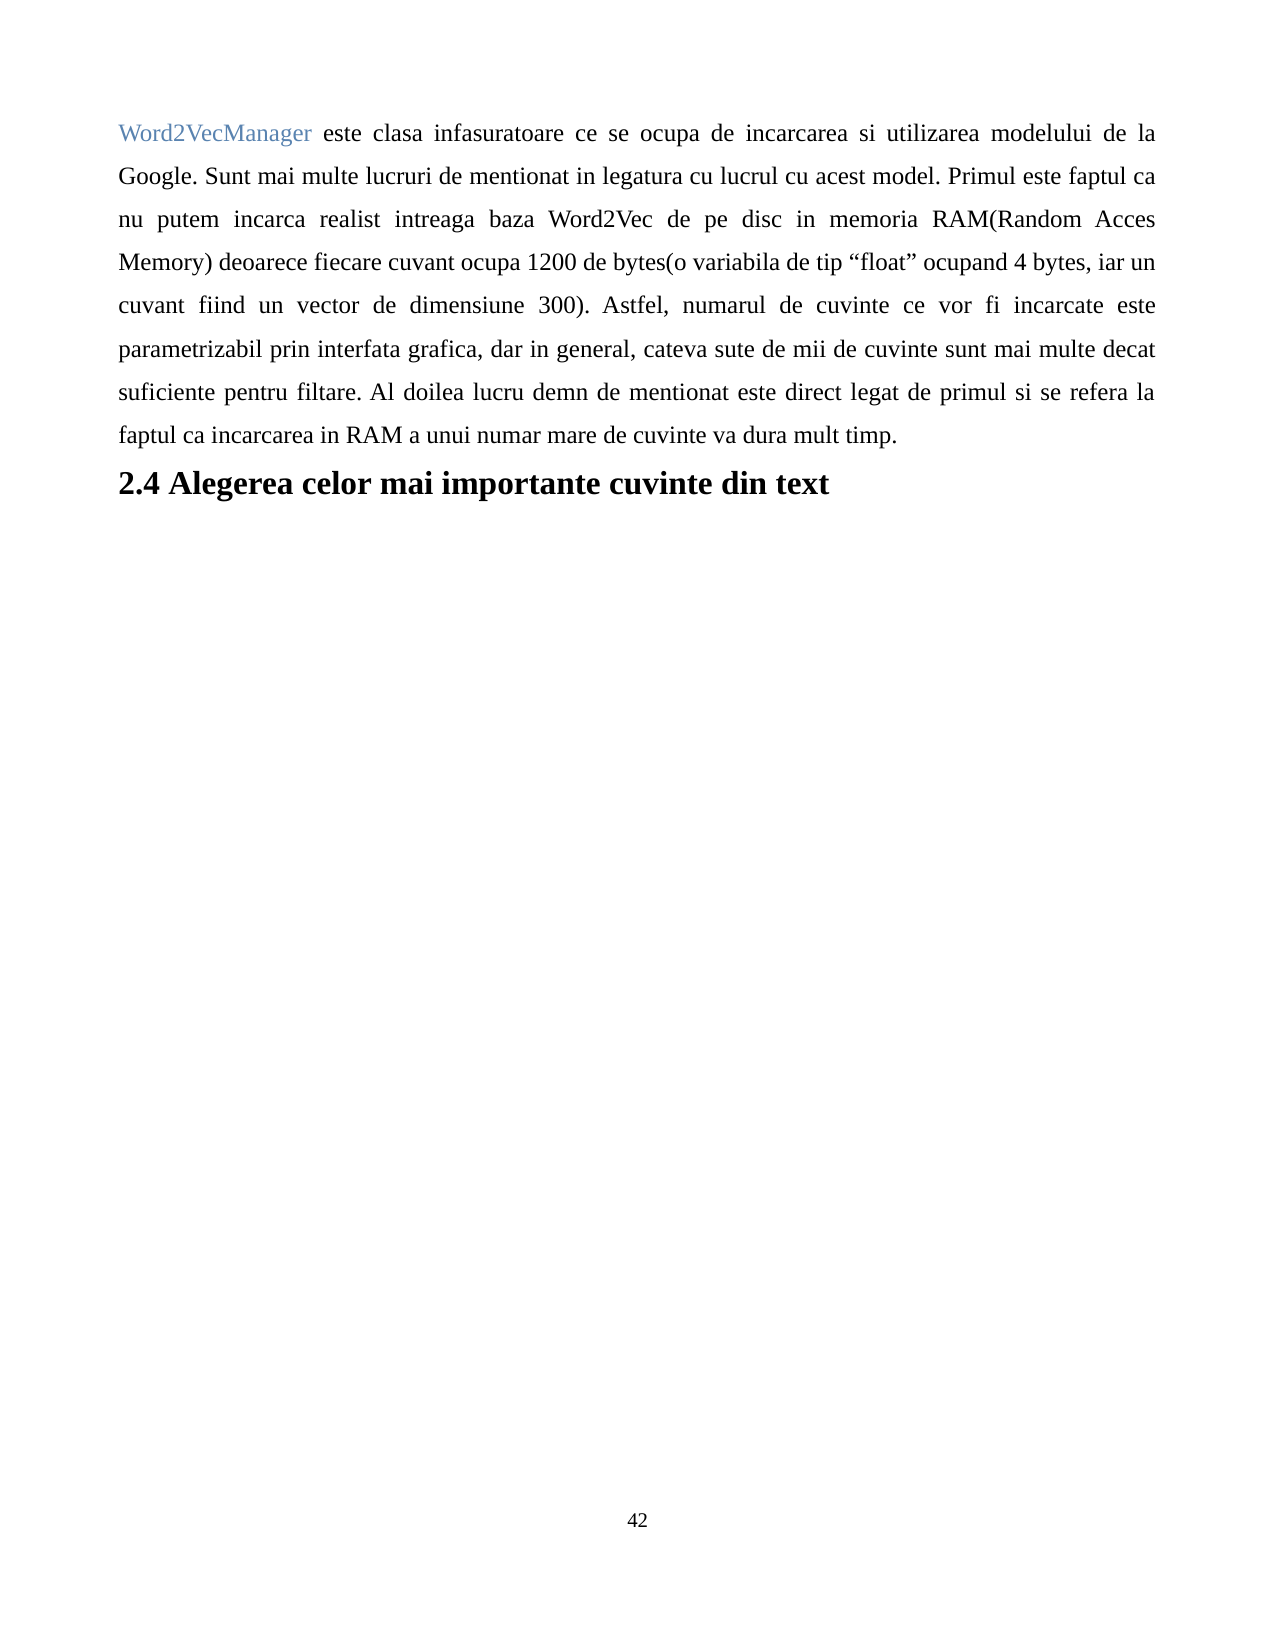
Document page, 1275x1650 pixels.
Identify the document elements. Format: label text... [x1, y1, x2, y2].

subtitle 2.4 Alegerea celor mai importante cuvinte din text [118, 463, 1157, 501]
subtitle Word2VecManager este clasa infasuratoare ce se ocupa de incarcarea si utilizarea modelului de la Google. Sunt mai multe lucruri de mentionat in legatura cu lucrul cu acest model. Primul este faptul ca nu putem incarca realist intreaga baza Word2Vec de pe disc in memoria RAM(Random Acces Memory) deoarece fiecare cuvant ocupa 1200 de bytes(o variabila de tip “float” ocupand 4 bytes, iar un cuvant fiind un vector de dimensiune 300). Astfel, numarul de cuvinte ce vor fi incarcate este parametrizabil prin interfata grafica, dar in general, cateva sute de mii de cuvinte sunt mai multe decat suficiente pentru filtare. Al doilea lucru demn de mentionat este direct legat de primul si se refera la faptul ca incarcarea in RAM a unui numar mare de cuvinte va dura mult timp. [118, 118, 1157, 449]
